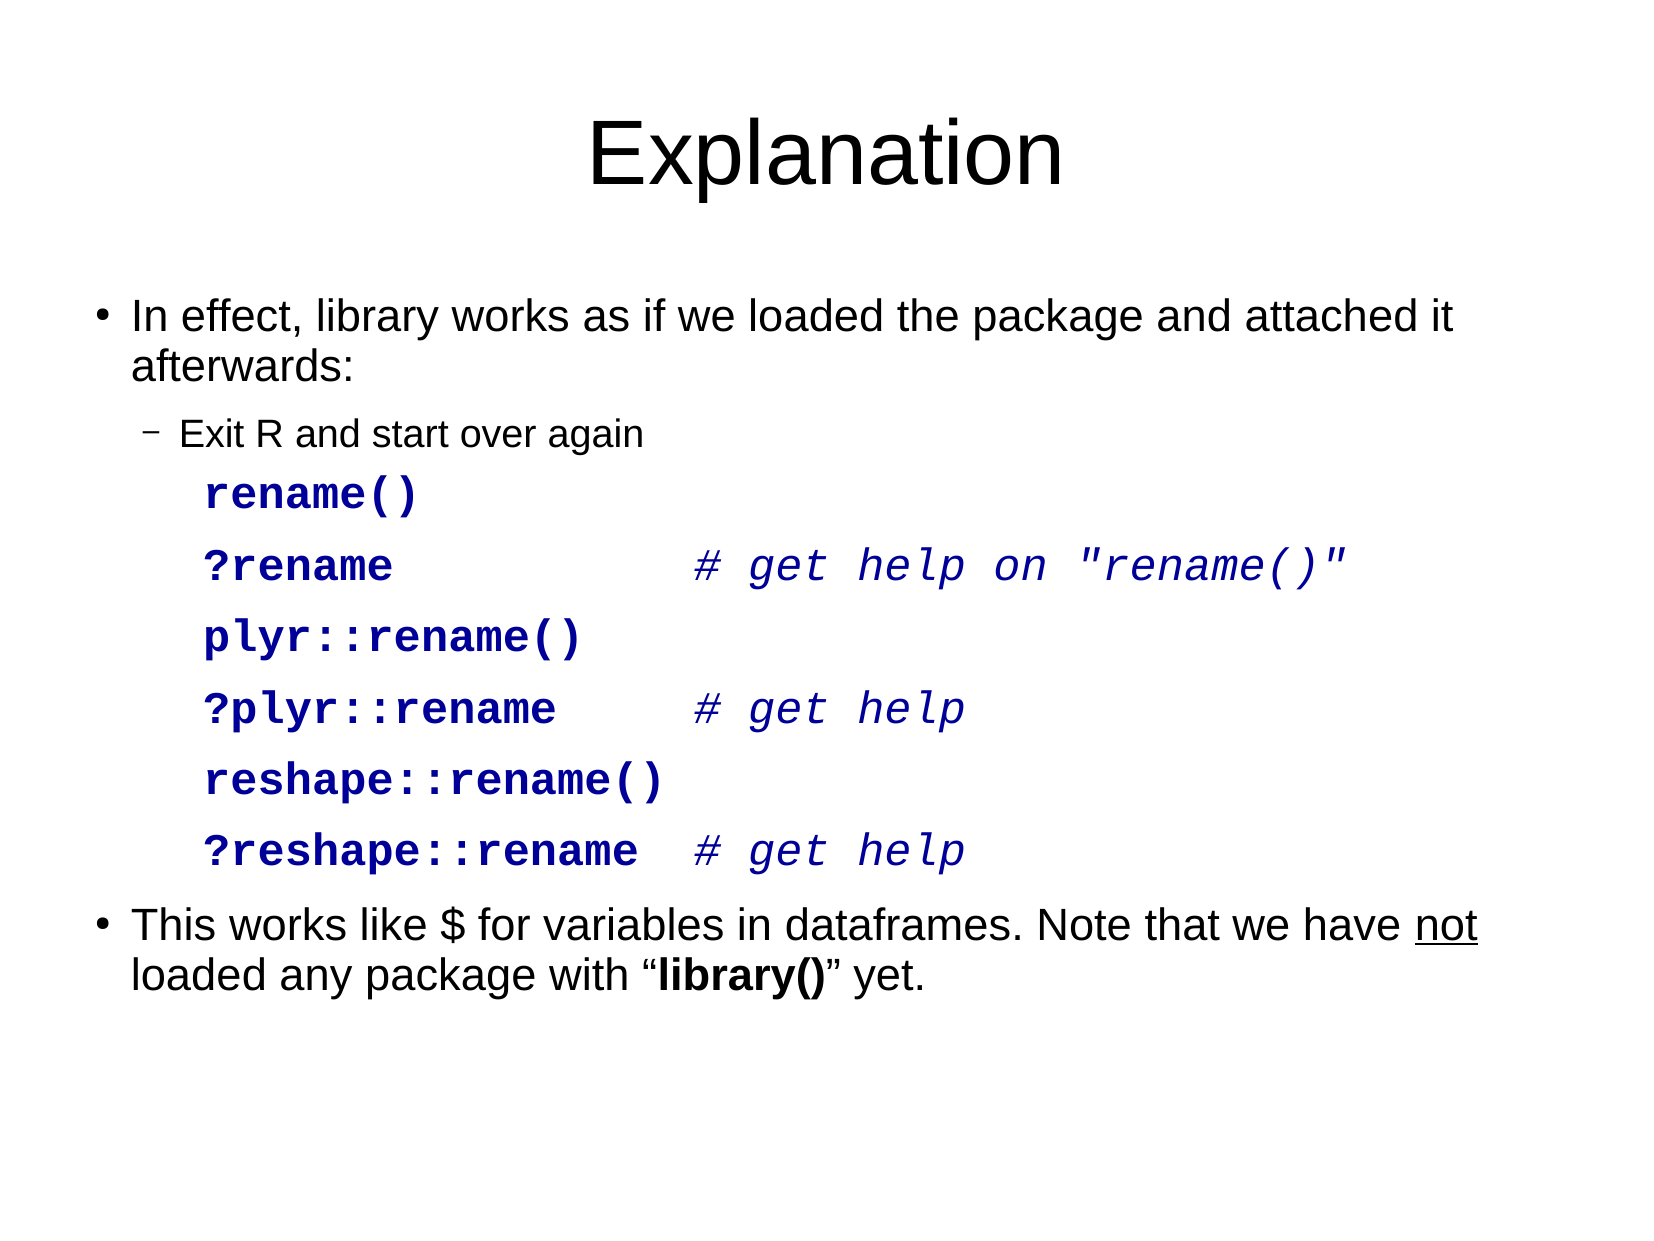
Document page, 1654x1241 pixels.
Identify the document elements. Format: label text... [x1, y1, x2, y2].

title Explanation [82, 49, 1571, 257]
list In effect, library works as if we loaded the package and attached it afterwards: Exit R and start over again rename() ?rename # get help on "rename()" plyr::rename() ?plyr::rename # get help reshape::rename() ?reshape::rename # get help This works like $ for variables in dataframes. Note that we have not loaded any package with “library()” yet. [82, 290, 1571, 1010]
